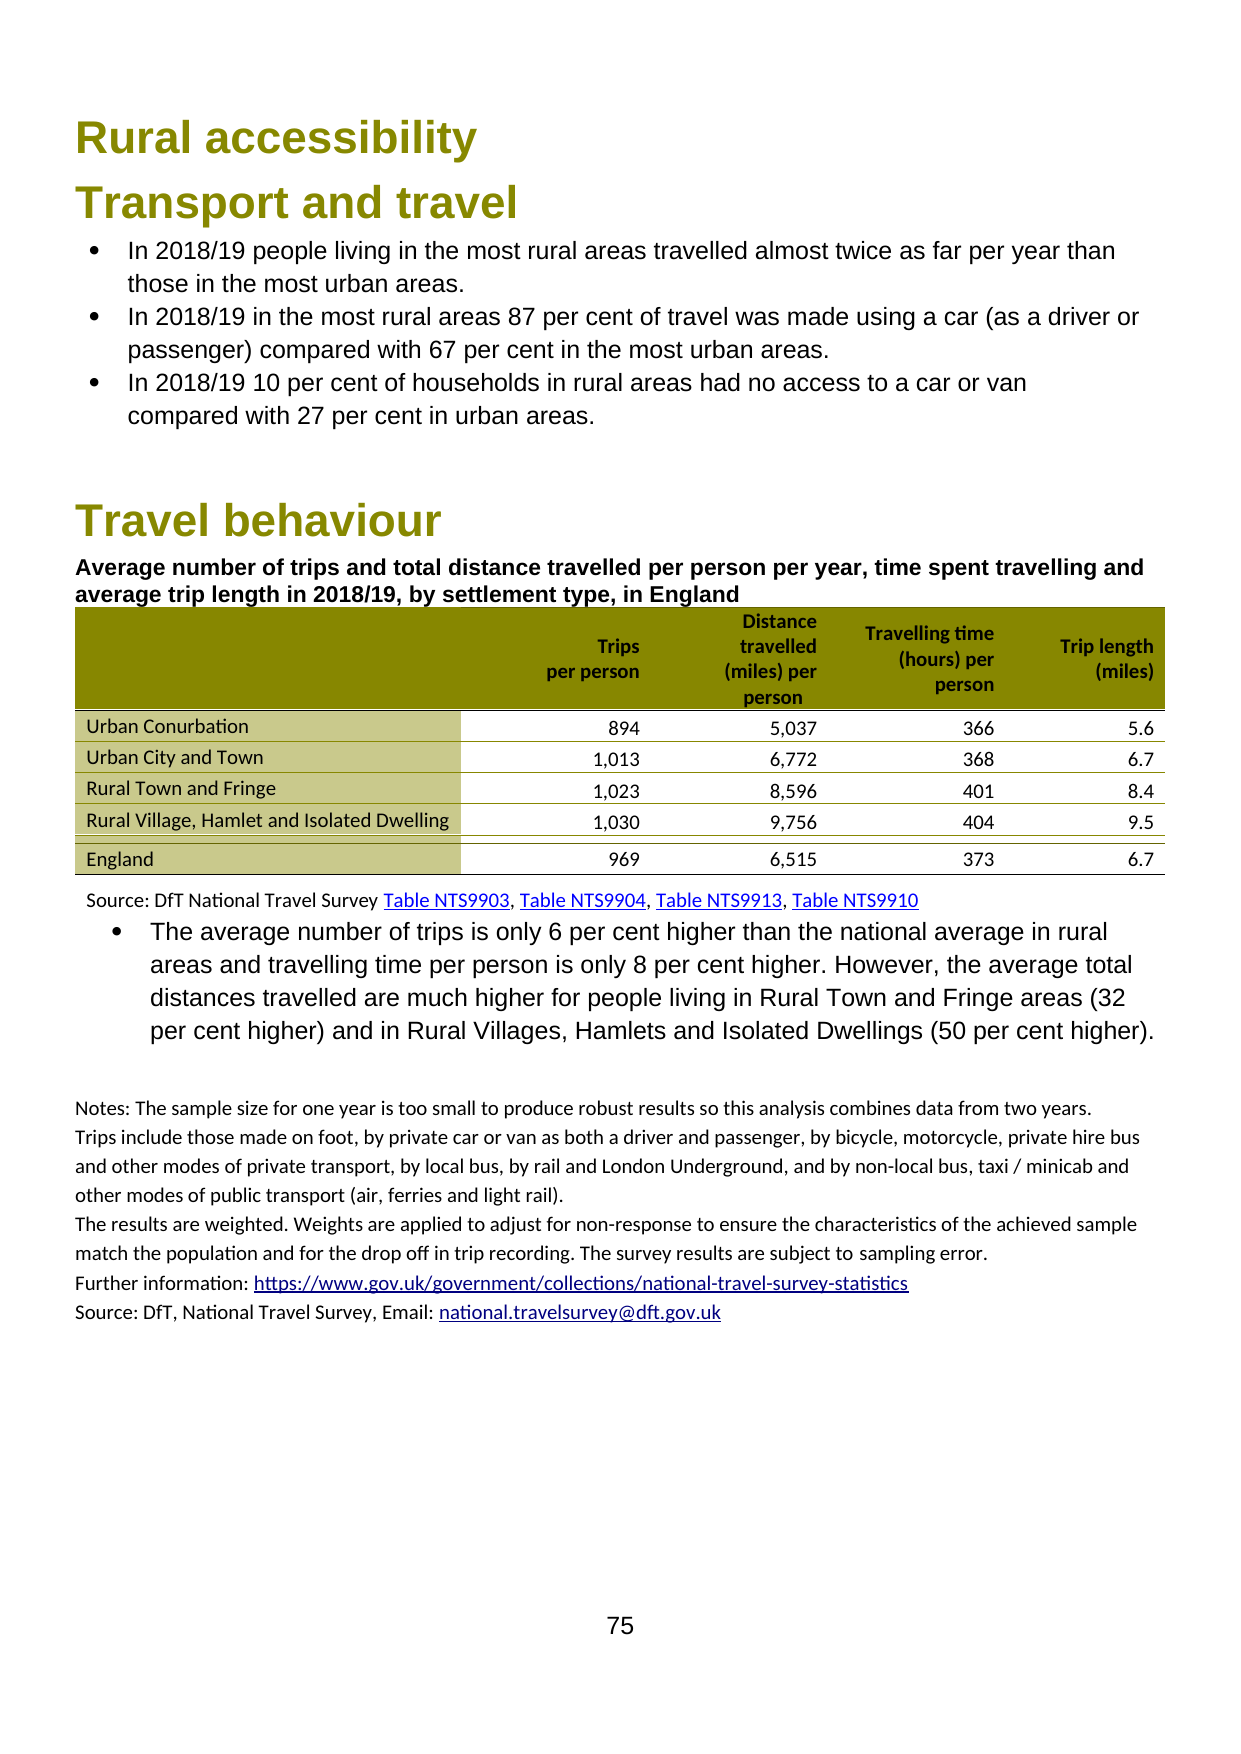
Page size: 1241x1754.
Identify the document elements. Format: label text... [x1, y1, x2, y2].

text Notes: The sample size for one year is too small to produce robust results so this analysis combines data from two years. [75, 1095, 1165, 1120]
table_cell Rural Village, Hamlet and Isolated Dwelling [75, 804, 461, 834]
text Trips include those made on foot, by private car or van as both a driver and passenger, by bicycle, motorcycle, private hire bus and other modes of private transport, by local bus, by rail and London Underground, and by non-local bus, taxi / minicab and other modes of public transport (air, ferries and light rail). [75, 1124, 1165, 1208]
text Average number of trips and total distance travelled per person per year, time spent travelling and average trip length in 2018/19, by settlement type, in England [75, 554, 1165, 607]
table_cell 5,037 [651, 711, 828, 741]
table_cell 368 [828, 742, 1005, 772]
text Further information: https://www.gov.uk/government/collections/national-travel-survey-statistics [75, 1270, 1165, 1295]
table_cell [461, 836, 651, 843]
table_cell Rural Town and Fringe [75, 773, 461, 803]
table_cell 1,023 [461, 773, 651, 803]
table_cell [75, 836, 461, 843]
table_cell [651, 836, 828, 843]
table_header Trip length (miles) [1005, 608, 1165, 709]
table_cell Source: DfT National Travel Survey Table NTS9903, Table NTS9904, Table NTS9913, Table NTS9910 [75, 875, 1165, 917]
table_cell 1,030 [461, 804, 651, 834]
table_cell 366 [828, 711, 1005, 741]
table_cell Urban City and Town [75, 742, 461, 772]
table_cell 9,756 [651, 804, 828, 834]
table_header Trips per person [461, 608, 651, 709]
table_header [75, 607, 461, 709]
table_cell 9.5 [1005, 804, 1165, 834]
table_cell 969 [461, 844, 651, 874]
list In 2018/19 people living in the most rural areas travelled almost twice as far per year than those in the most urban areas. [90, 236, 1144, 298]
table_cell [828, 836, 1005, 843]
table_header Distance travelled (miles) per person [651, 608, 828, 709]
table_cell 8.4 [1005, 773, 1165, 803]
table_cell 1,013 [461, 742, 651, 772]
table_cell 5.6 [1005, 711, 1165, 741]
text Source: DfT, National Travel Survey, Email: national.travelsurvey@dft.gov.uk [75, 1299, 1165, 1324]
table_cell 404 [828, 804, 1005, 834]
table_cell 401 [828, 773, 1005, 803]
table_cell Urban Conurbation [75, 711, 461, 741]
table_cell England [75, 844, 461, 874]
table_cell 6,515 [651, 844, 828, 874]
text The results are weighted. Weights are applied to adjust for non-response to ensure the characteristics of the achieved sample match the population and for the drop off in trip recording. The survey results are subject to sampling error. [75, 1211, 1165, 1266]
table_cell 6.7 [1005, 844, 1165, 874]
subtitle Transport and travel [75, 176, 1165, 228]
subtitle Rural accessibility [75, 110, 1165, 163]
list In 2018/19 10 per cent of households in rural areas had no access to a car or van compared with 27 per cent in urban areas. [90, 368, 1144, 430]
text Travel behaviour [75, 494, 1165, 546]
list The average number of trips is only 6 per cent higher than the national average in rural areas and travelling time per person is only 8 per cent higher. However, the average total distances travelled are much higher for people living in Rural Town and Fringe areas (32 per cent higher) and in Rural Villages, Hamlets and Isolated Dwellings (50 per cent higher). [112, 917, 1165, 1045]
table_cell 6.7 [1005, 742, 1165, 772]
table_cell [1005, 836, 1165, 843]
list In 2018/19 in the most rural areas 87 per cent of travel was made using a car (as a driver or passenger) compared with 67 per cent in the most urban areas. [90, 302, 1144, 364]
table_header Travelling time (hours) per person [828, 608, 1005, 709]
table_cell 894 [461, 711, 651, 741]
table_cell 373 [828, 844, 1005, 874]
table_cell 6,772 [651, 742, 828, 772]
table_cell 8,596 [651, 773, 828, 803]
